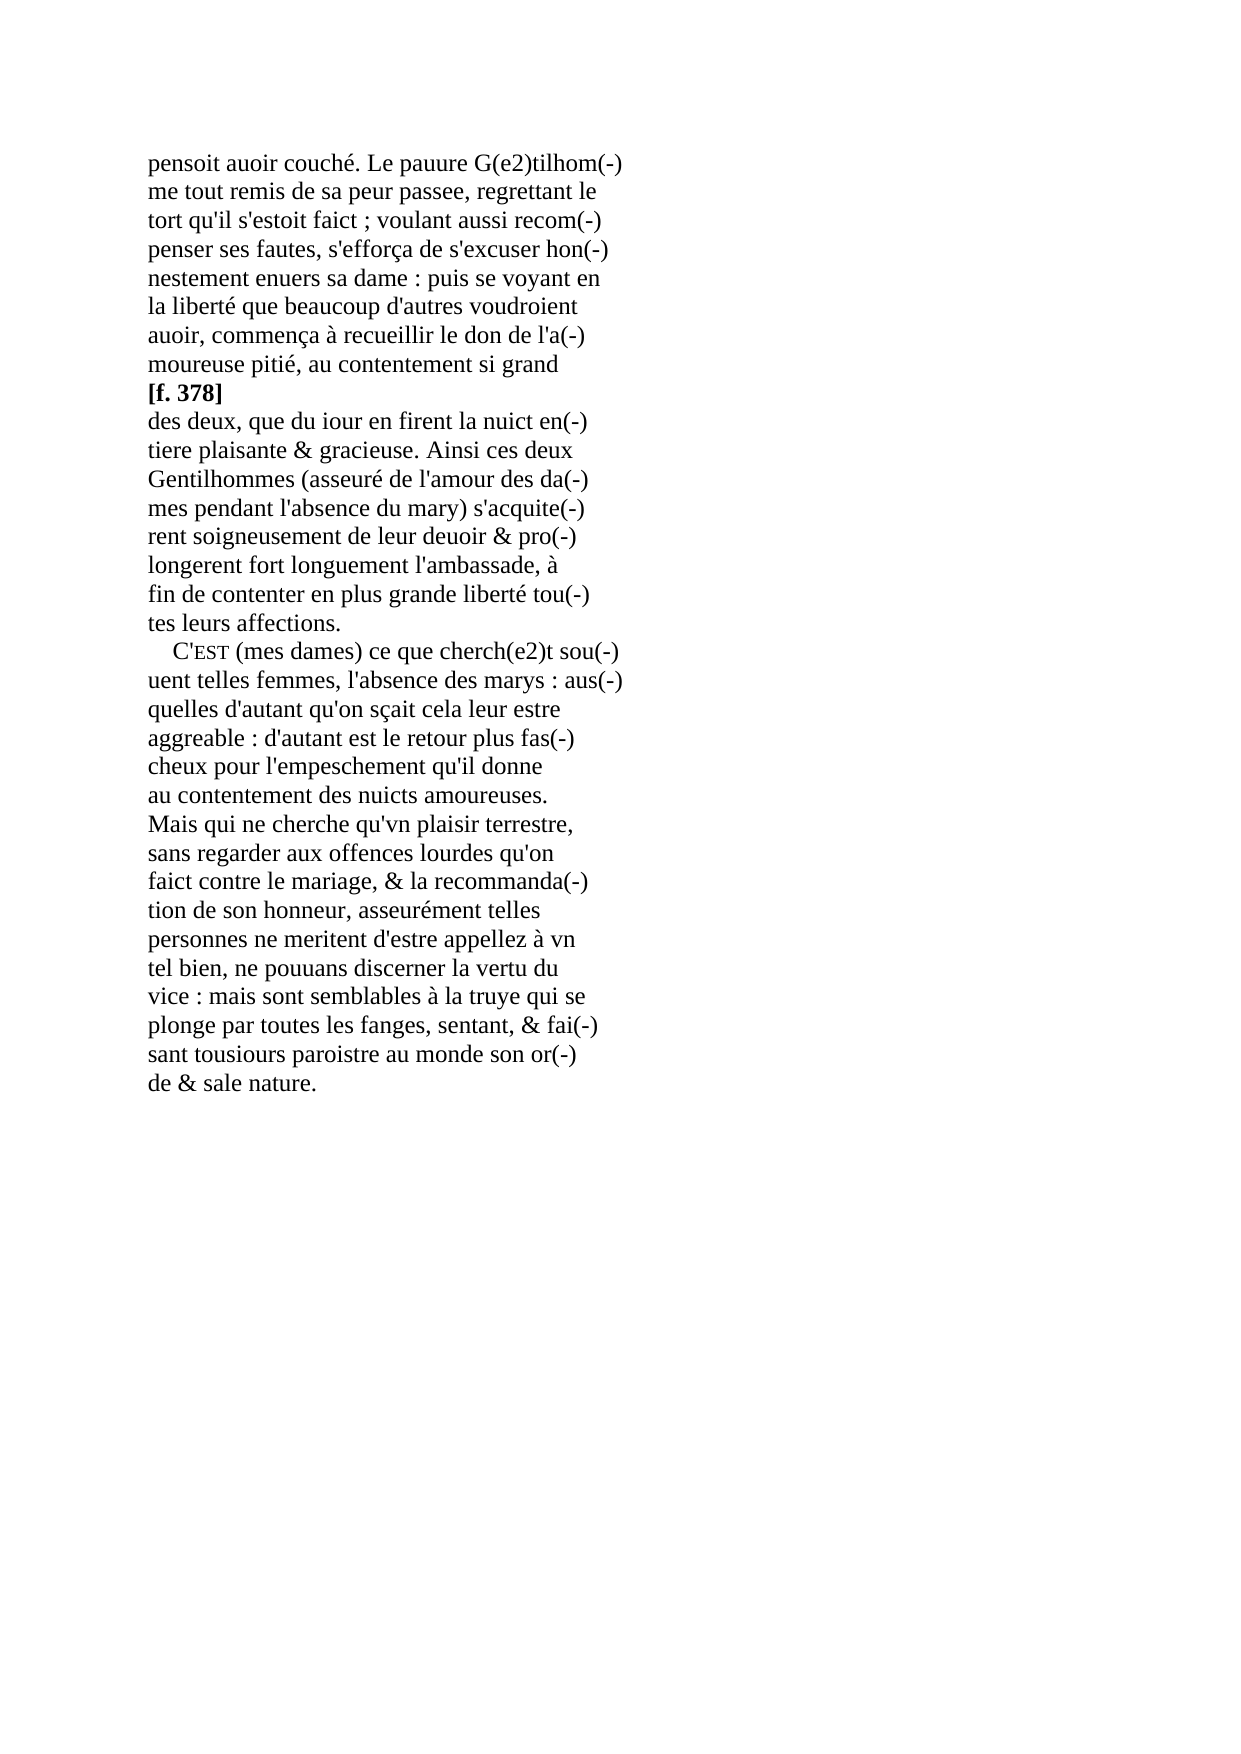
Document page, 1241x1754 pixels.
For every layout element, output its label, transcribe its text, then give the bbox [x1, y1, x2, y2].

text pensoit auoir couché. Le pauure G(e2)tilhom(-) me tout remis de sa peur passee, regrettant le tort qu'il s'estoit faict ; voulant aussi recom(-) penser ses fautes, s'efforça de s'excuser hon(-) nestement enuers sa dame : puis se voyant en la liberté que beaucoup d'autres voudroient auoir, commença à recueillir le don de l'a(-) moureuse pitié, au contentement si grand [f. 378] des deux, que du iour en firent la nuict en(-) tiere plaisante & gracieuse. Ainsi ces deux Gentilhommes (asseuré de l'amour des da(-) mes pendant l'absence du mary) s'acquite(-) rent soigneusement de leur deuoir & pro(-) longerent fort longuement l'ambassade, à fin de contenter en plus grande liberté tou(-) tes leurs affections. [148, 148, 1093, 636]
text C'est (mes dames) ce que cherch(e2)t sou(-) uent telles femmes, l'absence des marys : aus(-) quelles d'autant qu'on sçait cela leur estre aggreable : d'autant est le retour plus fas(-) cheux pour l'empeschement qu'il donne au contentement des nuicts amoureuses. Mais qui ne cherche qu'vn plaisir terrestre, sans regarder aux offences lourdes qu'on faict contre le mariage, & la recommanda(-) tion de son honneur, asseurément telles personnes ne meritent d'estre appellez à vn tel bien, ne pouuans discerner la vertu du vice : mais sont semblables à la truye qui se plonge par toutes les fanges, sentant, & fai(-) sant tousiours paroistre au monde son or(-) de & sale nature. [148, 636, 1093, 1096]
